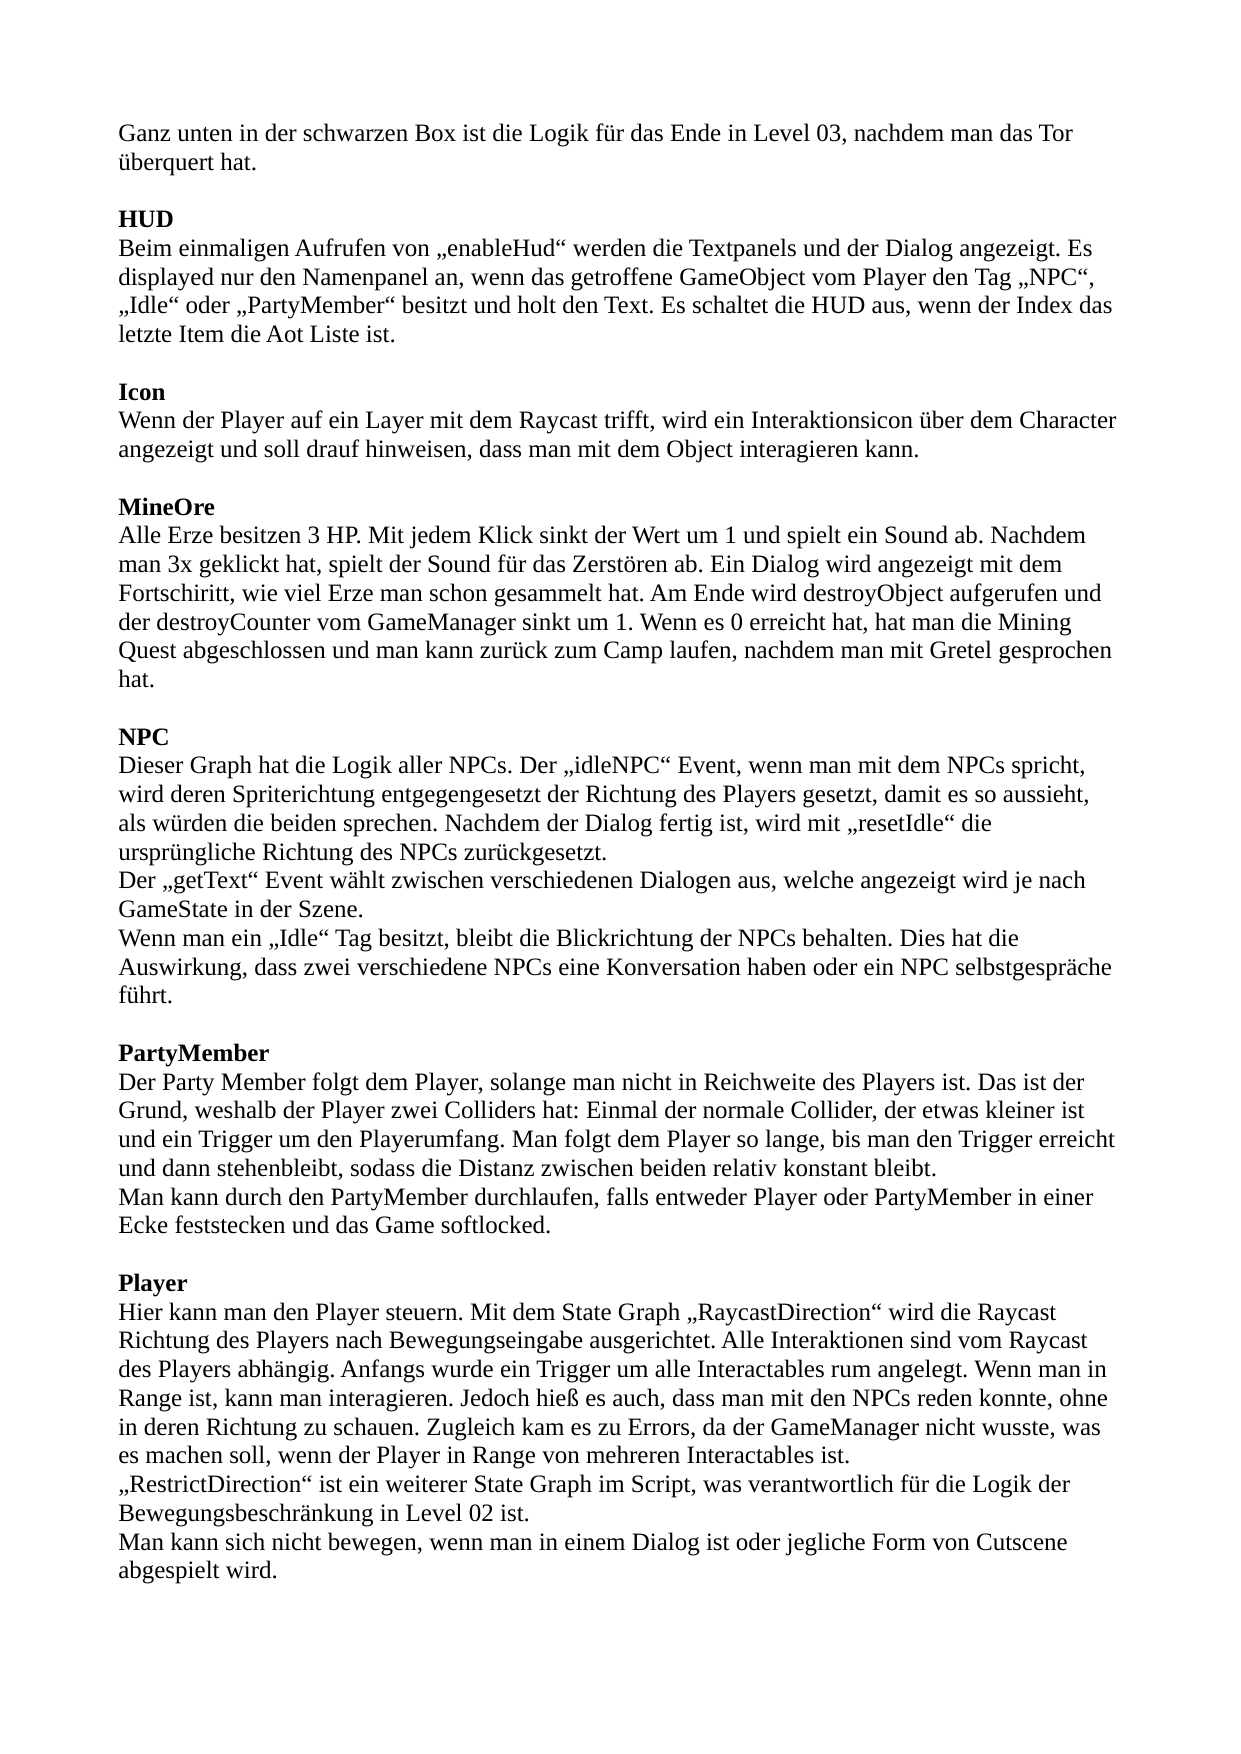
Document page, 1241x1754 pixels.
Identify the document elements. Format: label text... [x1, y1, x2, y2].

text Man kann durch den PartyMember durchlaufen, falls entweder Player oder PartyMember in einer Ecke feststecken und das Game softlocked. [118, 1182, 1122, 1239]
text Player [118, 1268, 1122, 1297]
text Der „getText“ Event wählt zwischen verschiedenen Dialogen aus, welche angezeigt wird je nach GameState in der Szene. [118, 866, 1122, 923]
text PartyMember [118, 1038, 1122, 1067]
text Beim einmaligen Aufrufen von „enableHud“ werden die Textpanels und der Dialog angezeigt. Es displayed nur den Namenpanel an, wenn das getroffene GameObject vom Player den Tag „NPC“, „Idle“ oder „PartyMember“ besitzt und holt den Text. Es schaltet die HUD aus, wenn der Index das letzte Item die Aot Liste ist. [118, 233, 1122, 348]
text Wenn der Player auf ein Layer mit dem Raycast trifft, wird ein Interaktionsicon über dem Character angezeigt und soll drauf hinweisen, dass man mit dem Object interagieren kann. [118, 406, 1122, 463]
text Man kann sich nicht bewegen, wenn man in einem Dialog ist oder jegliche Form von Cutscene abgespielt wird. [118, 1527, 1122, 1584]
text Ganz unten in der schwarzen Box ist die Logik für das Ende in Level 03, nachdem man das Tor überquert hat. [118, 118, 1122, 176]
text „RestrictDirection“ ist ein weiterer State Graph im Script, was verantwortlich für die Logik der Bewegungsbeschränkung in Level 02 ist. [118, 1469, 1122, 1527]
text Dieser Graph hat die Logik aller NPCs. Der „idleNPC“ Event, wenn man mit dem NPCs spricht, wird deren Spriterichtung entgegengesetzt der Richtung des Players gesetzt, damit es so aussieht, als würden die beiden sprechen. Nachdem der Dialog fertig ist, wird mit „resetIdle“ die ursprüngliche Richtung des NPCs zurückgesetzt. [118, 751, 1122, 866]
text NPC [118, 722, 1122, 751]
text Wenn man ein „Idle“ Tag besitzt, bleibt die Blickrichtung der NPCs behalten. Dies hat die Auswirkung, dass zwei verschiedene NPCs eine Konversation haben oder ein NPC selbstgespräche führt. [118, 923, 1122, 1009]
text Der Party Member folgt dem Player, solange man nicht in Reichweite des Players ist. Das ist der Grund, weshalb der Player zwei Colliders hat: Einmal der normale Collider, der etwas kleiner ist und ein Trigger um den Playerumfang. Man folgt dem Player so lange, bis man den Trigger erreicht und dann stehenbleibt, sodass die Distanz zwischen beiden relativ konstant bleibt. [118, 1067, 1122, 1182]
text Icon [118, 377, 1122, 406]
text HUD [118, 204, 1122, 233]
text Hier kann man den Player steuern. Mit dem State Graph „RaycastDirection“ wird die Raycast Richtung des Players nach Bewegungseingabe ausgerichtet. Alle Interaktionen sind vom Raycast des Players abhängig. Anfangs wurde ein Trigger um alle Interactables rum angelegt. Wenn man in Range ist, kann man interagieren. Jedoch hieß es auch, dass man mit den NPCs reden konnte, ohne in deren Richtung zu schauen. Zugleich kam es zu Errors, da der GameManager nicht wusste, was es machen soll, wenn der Player in Range von mehreren Interactables ist. [118, 1297, 1122, 1469]
text Alle Erze besitzen 3 HP. Mit jedem Klick sinkt der Wert um 1 und spielt ein Sound ab. Nachdem man 3x geklickt hat, spielt der Sound für das Zerstören ab. Ein Dialog wird angezeigt mit dem Fortschiritt, wie viel Erze man schon gesammelt hat. Am Ende wird destroyObject aufgerufen und der destroyCounter vom GameManager sinkt um 1. Wenn es 0 erreicht hat, hat man die Mining Quest abgeschlossen und man kann zurück zum Camp laufen, nachdem man mit Gretel gesprochen hat. [118, 521, 1122, 693]
text MineOre [118, 492, 1122, 521]
